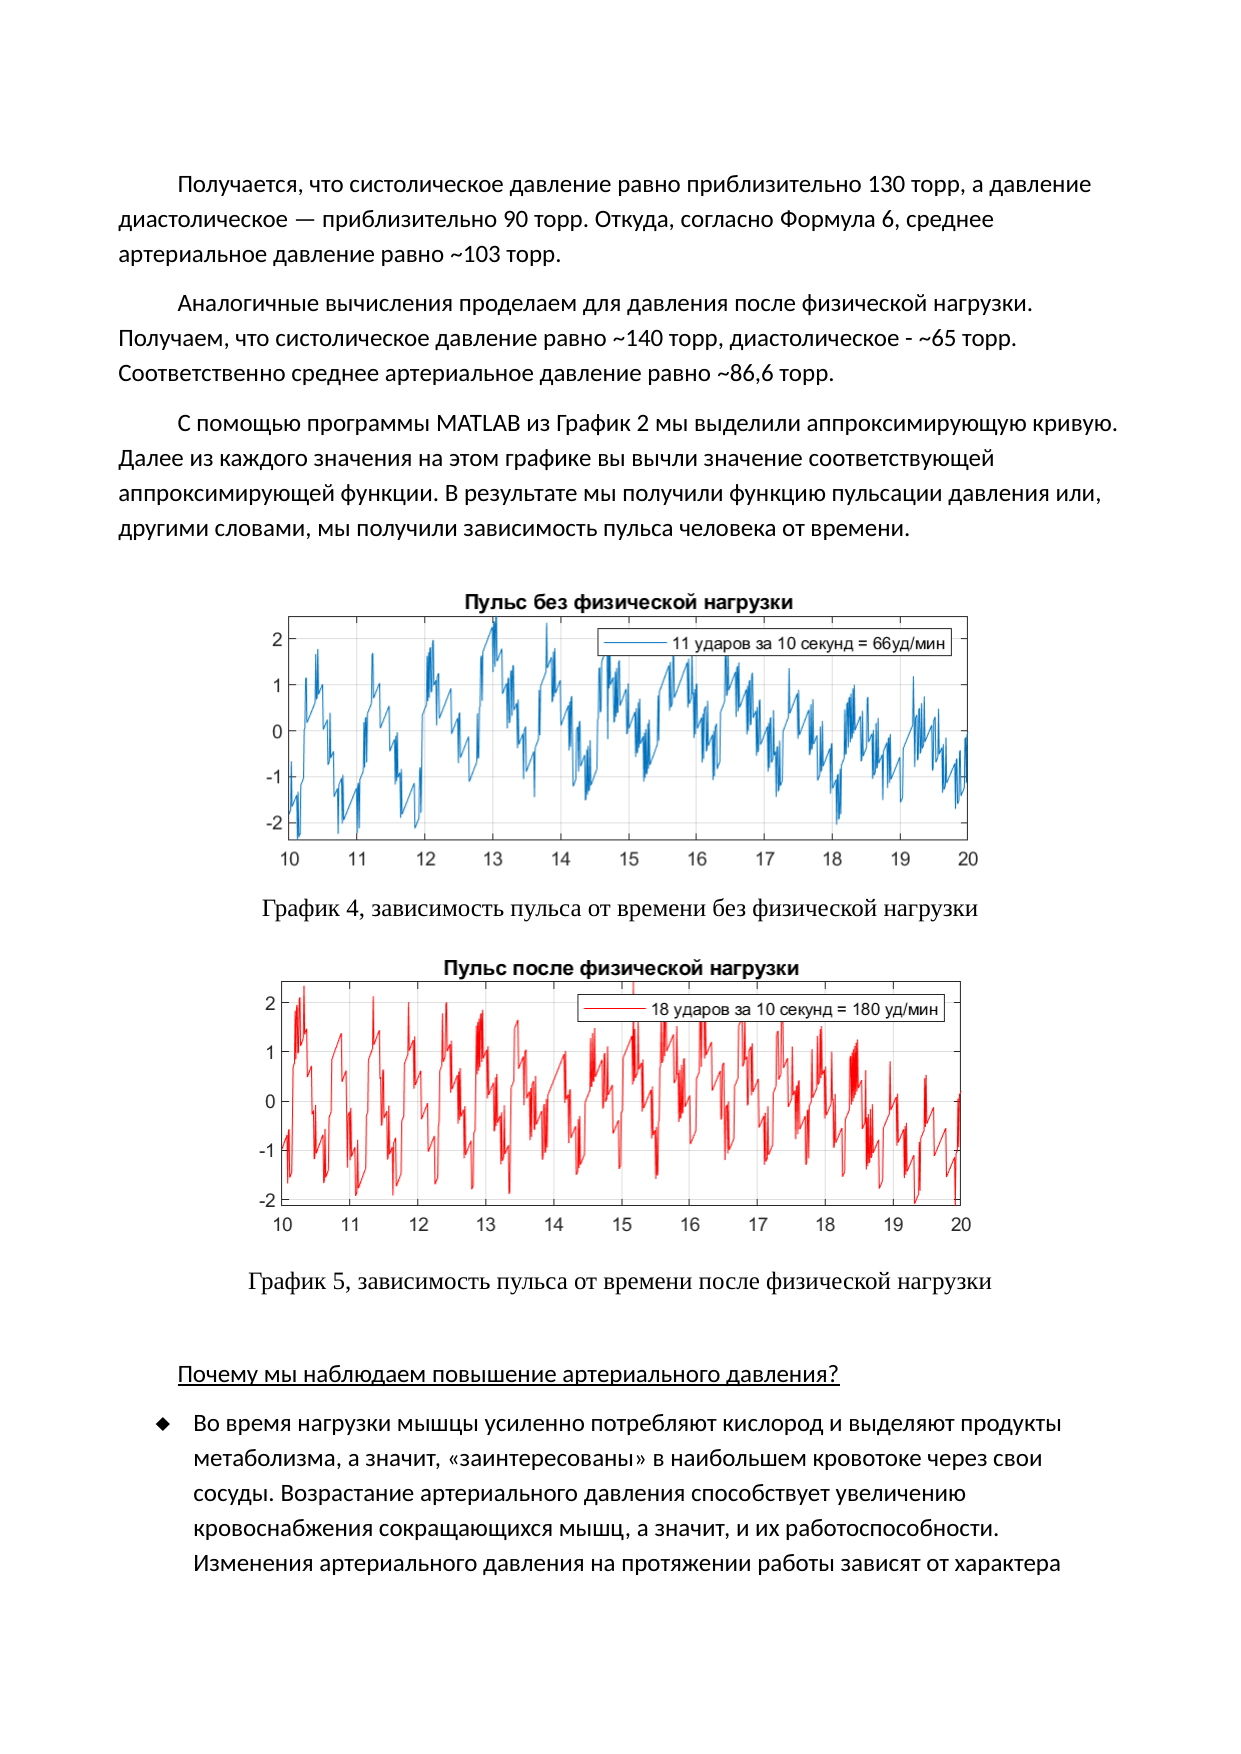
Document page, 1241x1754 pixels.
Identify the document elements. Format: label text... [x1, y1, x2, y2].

picture [207, 933, 1034, 1266]
picture [190, 567, 1050, 893]
text С помощью программы MATLAB из График 2 мы выделили аппроксимирующую кривую. Далее из каждого значения на этом графике вы вычли значение соответствующей аппроксимирующей функции. В результате мы получили функцию пульсации давления или, другими словами, мы получили зависимость пульса человека от времени. [118, 407, 1122, 542]
table_header График 4, зависимость пульса от времени без физической нагрузки [118, 561, 1122, 927]
table_cell График 5, зависимость пульса от времени после физической нагрузки [118, 928, 1122, 1301]
text Получается, что систолическое давление равно приблизительно 130 торр, а давление диастолическое — приблизительно 90 торр. Откуда, согласно Формула 6, среднее артериальное давление равно ~103 торр. [118, 168, 1122, 268]
list Во время нагрузки мышцы усиленно потребляют кислород и выделяют продукты метаболизма, а значит, «заинтересованы» в наибольшем кровотоке через свои сосуды. Возрастание артериального давления способствует увеличению кровоснабжения сокращающихся мышц, а значит, и их работоспособности. Изменения артериального давления на протяжении работы зависят от характера [156, 1408, 1122, 1578]
text Почему мы наблюдаем повышение артериального давления? [118, 1358, 1122, 1388]
text Аналогичные вычисления проделаем для давления после физической нагрузки. Получаем, что систолическое давление равно ~140 торр, диастолическое - ~65 торр. Соответственно среднее артериальное давление равно ~86,6 торр. [118, 287, 1122, 388]
